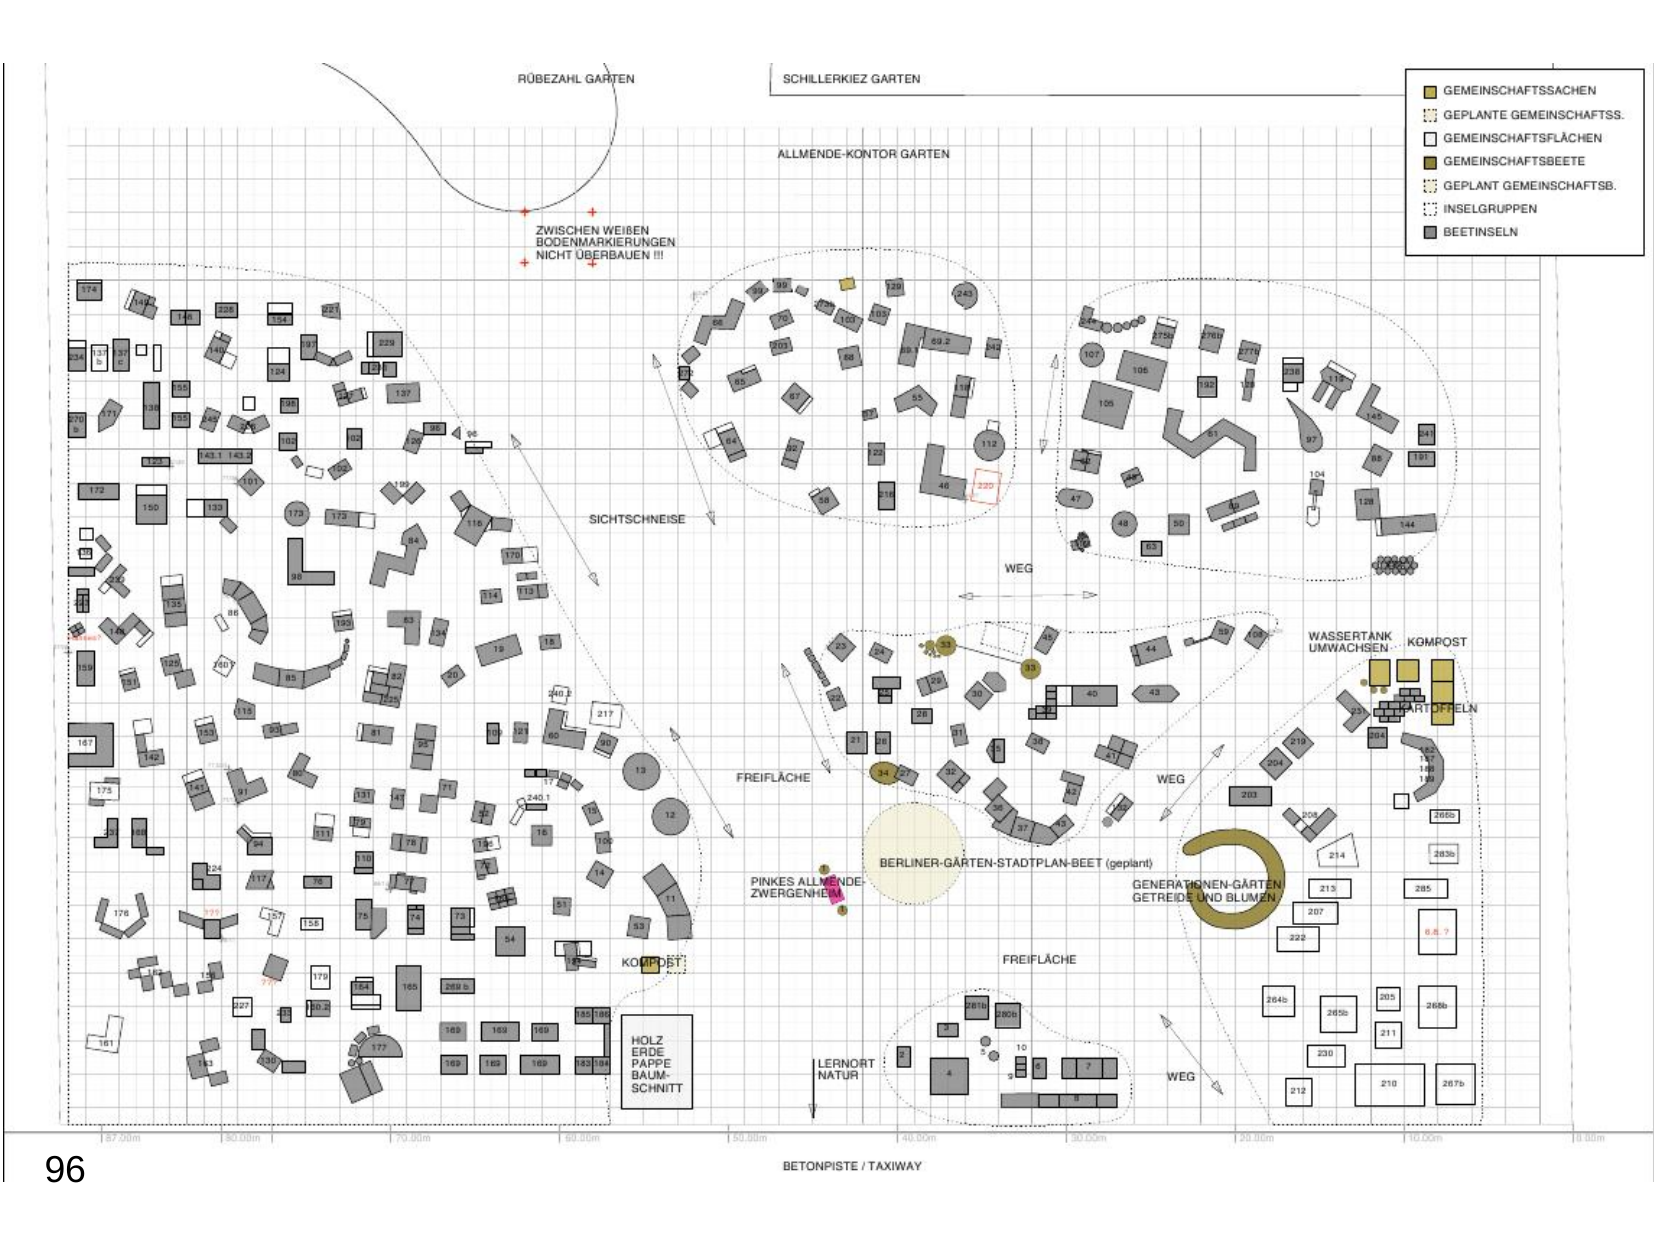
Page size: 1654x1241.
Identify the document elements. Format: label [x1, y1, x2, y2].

picture [3, 63, 1654, 1183]
text_box [29, 1140, 247, 1211]
